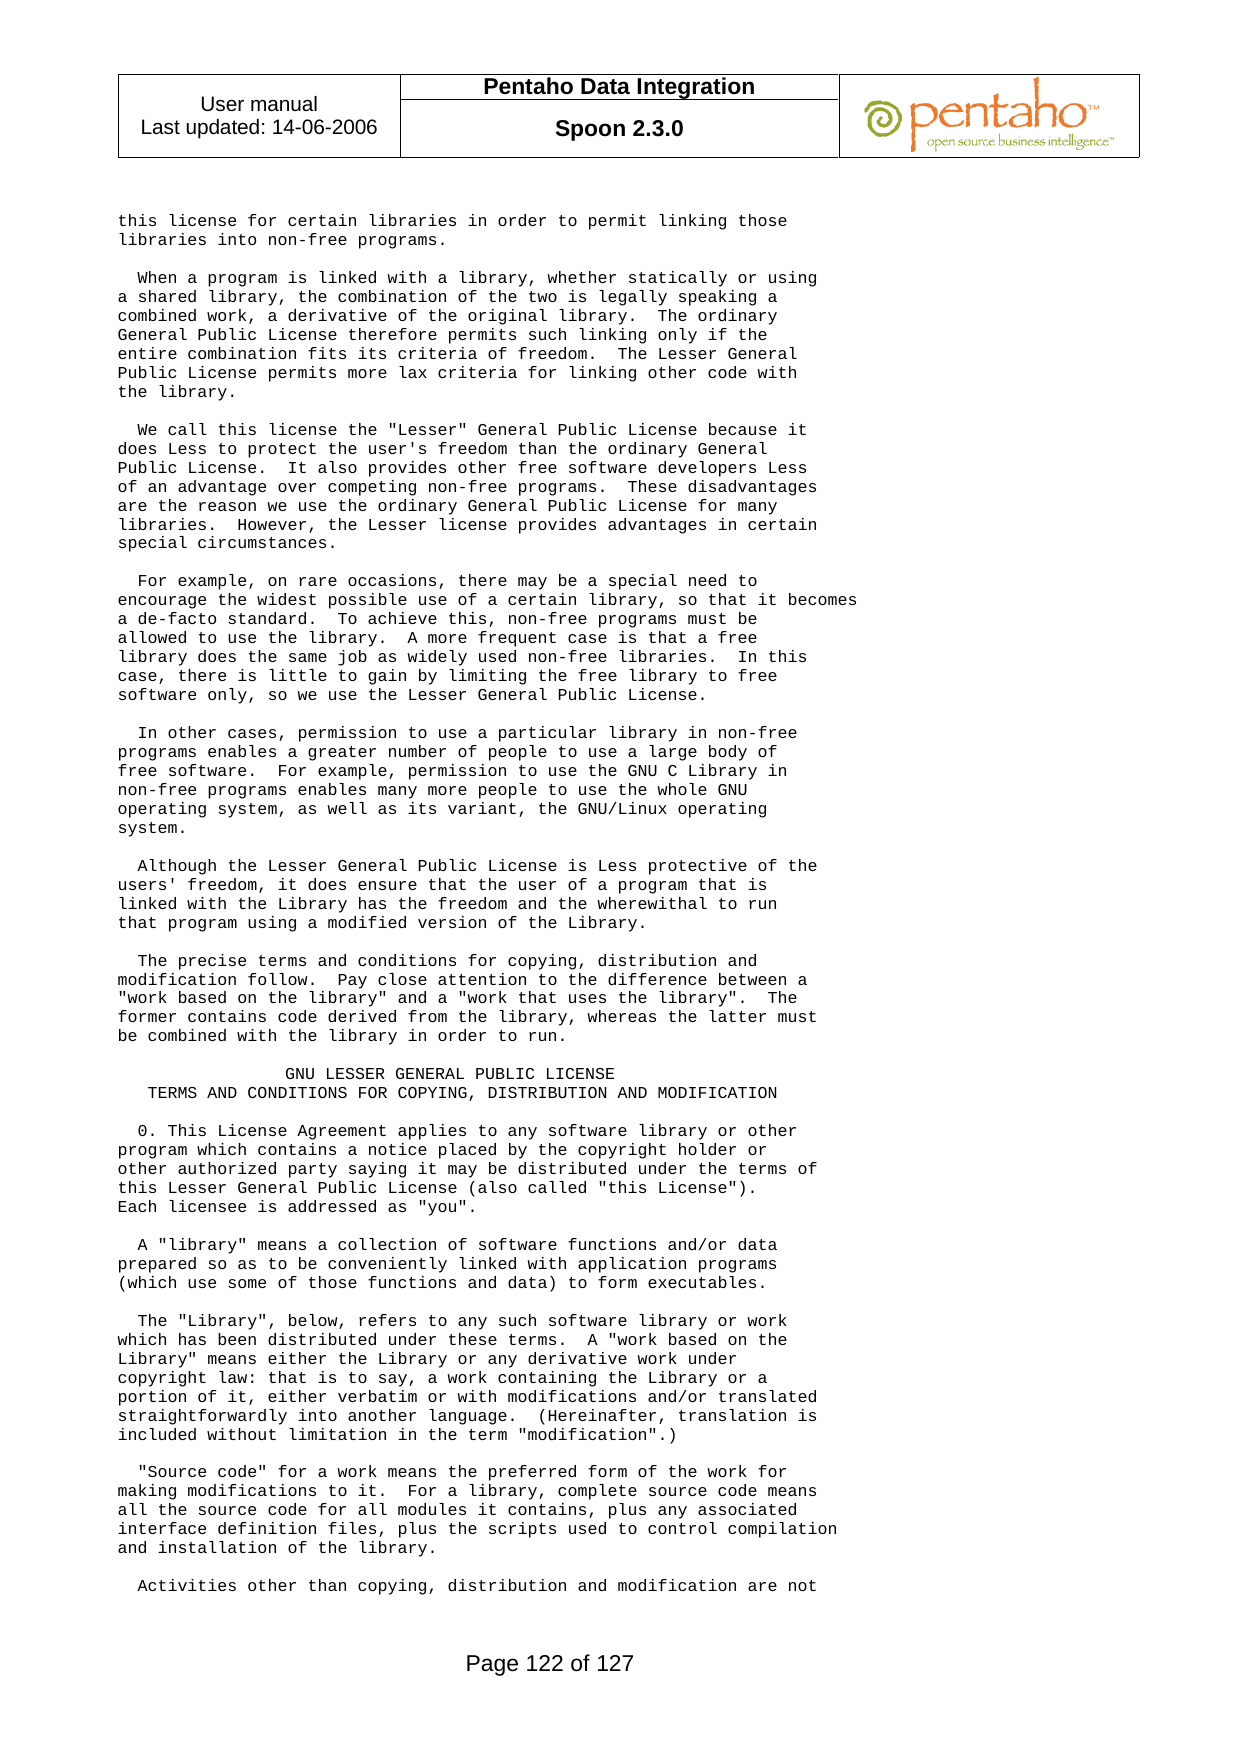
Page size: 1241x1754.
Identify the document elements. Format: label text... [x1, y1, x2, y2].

text this license for certain libraries in order to permit linking those libraries into non-free programs. When a program is linked with a library, whether statically or using a shared library, the combination of the two is legally speaking a combined work, a derivative of the original library. The ordinary General Public License therefore permits such linking only if the entire combination fits its criteria of freedom. The Lesser General Public License permits more lax criteria for linking other code with the library. We call this license the "Lesser" General Public License because it does Less to protect the user's freedom than the ordinary General Public License. It also provides other free software developers Less of an advantage over competing non-free programs. These disadvantages are the reason we use the ordinary General Public License for many libraries. However, the Lesser license provides advantages in certain special circumstances. For example, on rare occasions, there may be a special need to encourage the widest possible use of a certain library, so that it becomes a de-facto standard. To achieve this, non-free programs must be allowed to use the library. A more frequent case is that a free library does the same job as widely used non-free libraries. In this case, there is little to gain by limiting the free library to free software only, so we use the Lesser General Public License. In other cases, permission to use a particular library in non-free programs enables a greater number of people to use a large body of free software. For example, permission to use the GNU C Library in non-free programs enables many more people to use the whole GNU operating system, as well as its variant, the GNU/Linux operating system. Although the Lesser General Public License is Less protective of the users' freedom, it does ensure that the user of a program that is linked with the Library has the freedom and the wherewithal to run that program using a modified version of the Library. The precise terms and conditions for copying, distribution and modification follow. Pay close attention to the difference between a "work based on the library" and a "work that uses the library". The former contains code derived from the library, whereas the latter must be combined with the library in order to run. GNU LESSER GENERAL PUBLIC LICENSE TERMS AND CONDITIONS FOR COPYING, DISTRIBUTION AND MODIFICATION 0. This License Agreement applies to any software library or other program which contains a notice placed by the copyright holder or other authorized party saying it may be distributed under the terms of this Lesser General Public License (also called "this License"). Each licensee is addressed as "you". A "library" means a collection of software functions and/or data prepared so as to be conveniently linked with application programs (which use some of those functions and data) to form executables. The "Library", below, refers to any such software library or work which has been distributed under these terms. A "work based on the Library" means either the Library or any derivative work under copyright law: that is to say, a work containing the Library or a portion of it, either verbatim or with modifications and/or translated straightforwardly into another language. (Hereinafter, translation is included without limitation in the term "modification".) "Source code" for a work means the preferred form of the work for making modifications to it. For a library, complete source code means all the source code for all modules it contains, plus any associated interface definition files, plus the scripts used to control compilation and installation of the library. Activities other than copying, distribution and modification are not [117, 213, 1137, 1597]
